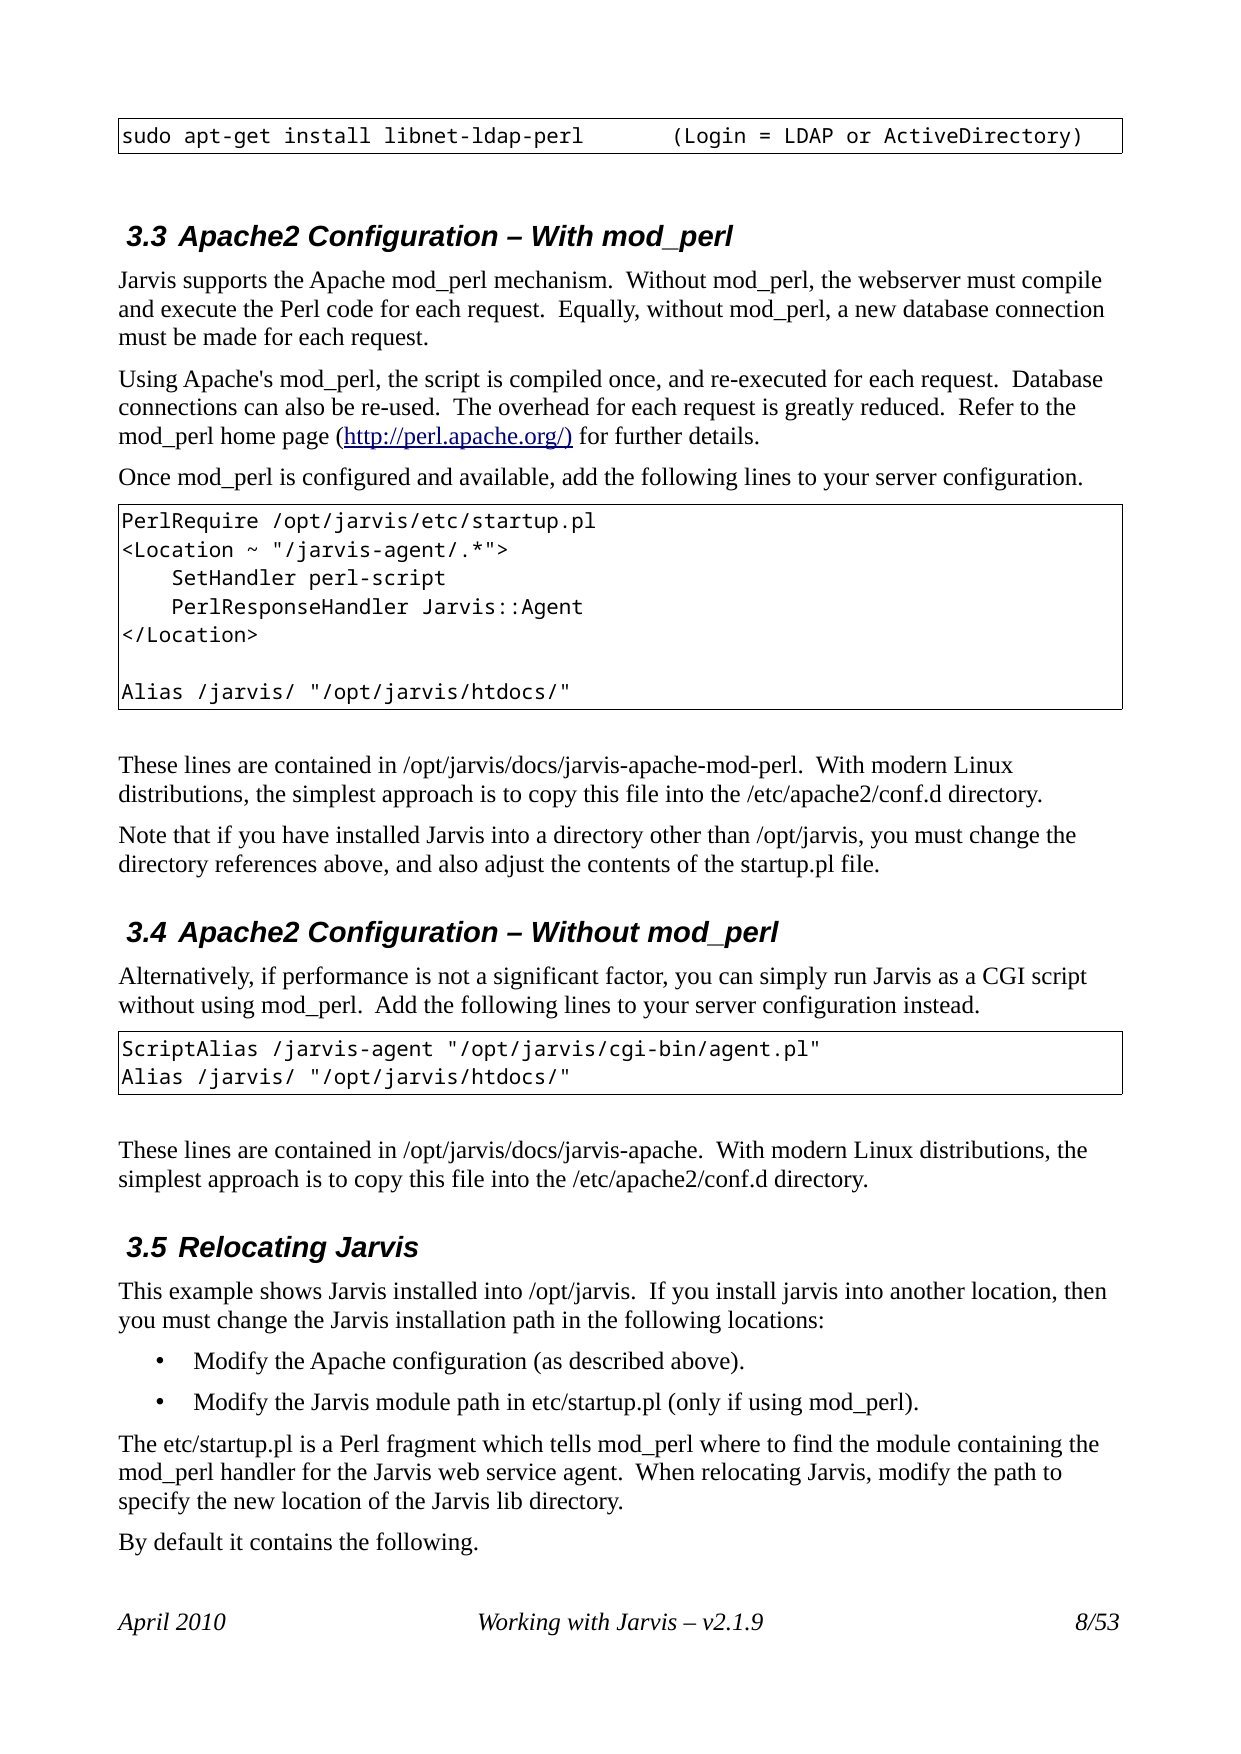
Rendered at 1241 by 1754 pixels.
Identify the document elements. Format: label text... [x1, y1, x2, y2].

text SetHandler perl-script [119, 561, 1122, 589]
list Modify the Jarvis module path in etc/startup.pl (only if using mod_perl). [156, 1387, 1122, 1416]
text These lines are contained in /opt/jarvis/docs/jarvis-apache. With modern Linux distributions, the simplest approach is to copy this file into the /etc/apache2/conf.d directory. [118, 1135, 1122, 1193]
text Alias /jarvis/ "/opt/jarvis/htdocs/" [119, 1059, 1122, 1094]
text Jarvis supports the Apache mod_perl mechanism. Without mod_perl, the webserver must compile and execute the Perl code for each request. Equally, without mod_perl, a new database connection must be made for each request. [118, 265, 1122, 351]
text Alternatively, if performance is not a significant factor, you can simply run Jarvis as a CGI script without using mod_perl. Add the following lines to your server configuration instead. [118, 961, 1122, 1018]
text Using Apache's mod_perl, the script is compiled once, and re-executed for each request. Database connections can also be re-used. The overhead for each request is greatly reduced. Refer to the mod_perl home page (http://perl.apache.org/) for further details. [118, 364, 1122, 450]
subtitle Relocating Jarvis [118, 1230, 1122, 1264]
text PerlRequire /opt/jarvis/etc/startup.pl [119, 505, 1122, 532]
subtitle Apache2 Configuration – Without mod_perl [118, 915, 1122, 948]
text Alias /jarvis/ "/opt/jarvis/htdocs/" [119, 674, 1122, 709]
text </Location> [119, 617, 1122, 649]
text Once mod_perl is configured and available, add the following lines to your server configuration. [118, 462, 1122, 491]
text By default it contains the following. [118, 1527, 1122, 1556]
text ScriptAlias /jarvis-agent "/opt/jarvis/cgi-bin/agent.pl" [119, 1032, 1122, 1059]
text sudo apt-get install libnet-ldap-perl (Login = LDAP or ActiveDirectory) [119, 119, 1122, 153]
text These lines are contained in /opt/jarvis/docs/jarvis-apache-mod-perl. With modern Linux distributions, the simplest approach is to copy this file into the /etc/apache2/conf.d directory. [118, 750, 1122, 807]
text The etc/startup.pl is a Perl fragment which tells mod_perl where to find the module containing the mod_perl handler for the Jarvis web service agent. When relocating Jarvis, modify the path to specify the new location of the Jarvis lib directory. [118, 1429, 1122, 1515]
text PerlResponseHandler Jarvis::Agent [119, 589, 1122, 617]
text This example shows Jarvis installed into /opt/jarvis. If you install jarvis into another location, then you must change the Jarvis installation path in the following locations: [118, 1276, 1122, 1334]
text Note that if you have installed Jarvis into a directory other than /opt/jarvis, you must change the directory references above, and also adjust the contents of the startup.pl file. [118, 820, 1122, 877]
text <Location ~ "/jarvis-agent/.*"> [119, 532, 1122, 561]
list Modify the Apache configuration (as described above). [156, 1346, 1122, 1375]
subtitle Apache2 Configuration – With mod_perl [118, 219, 1122, 252]
